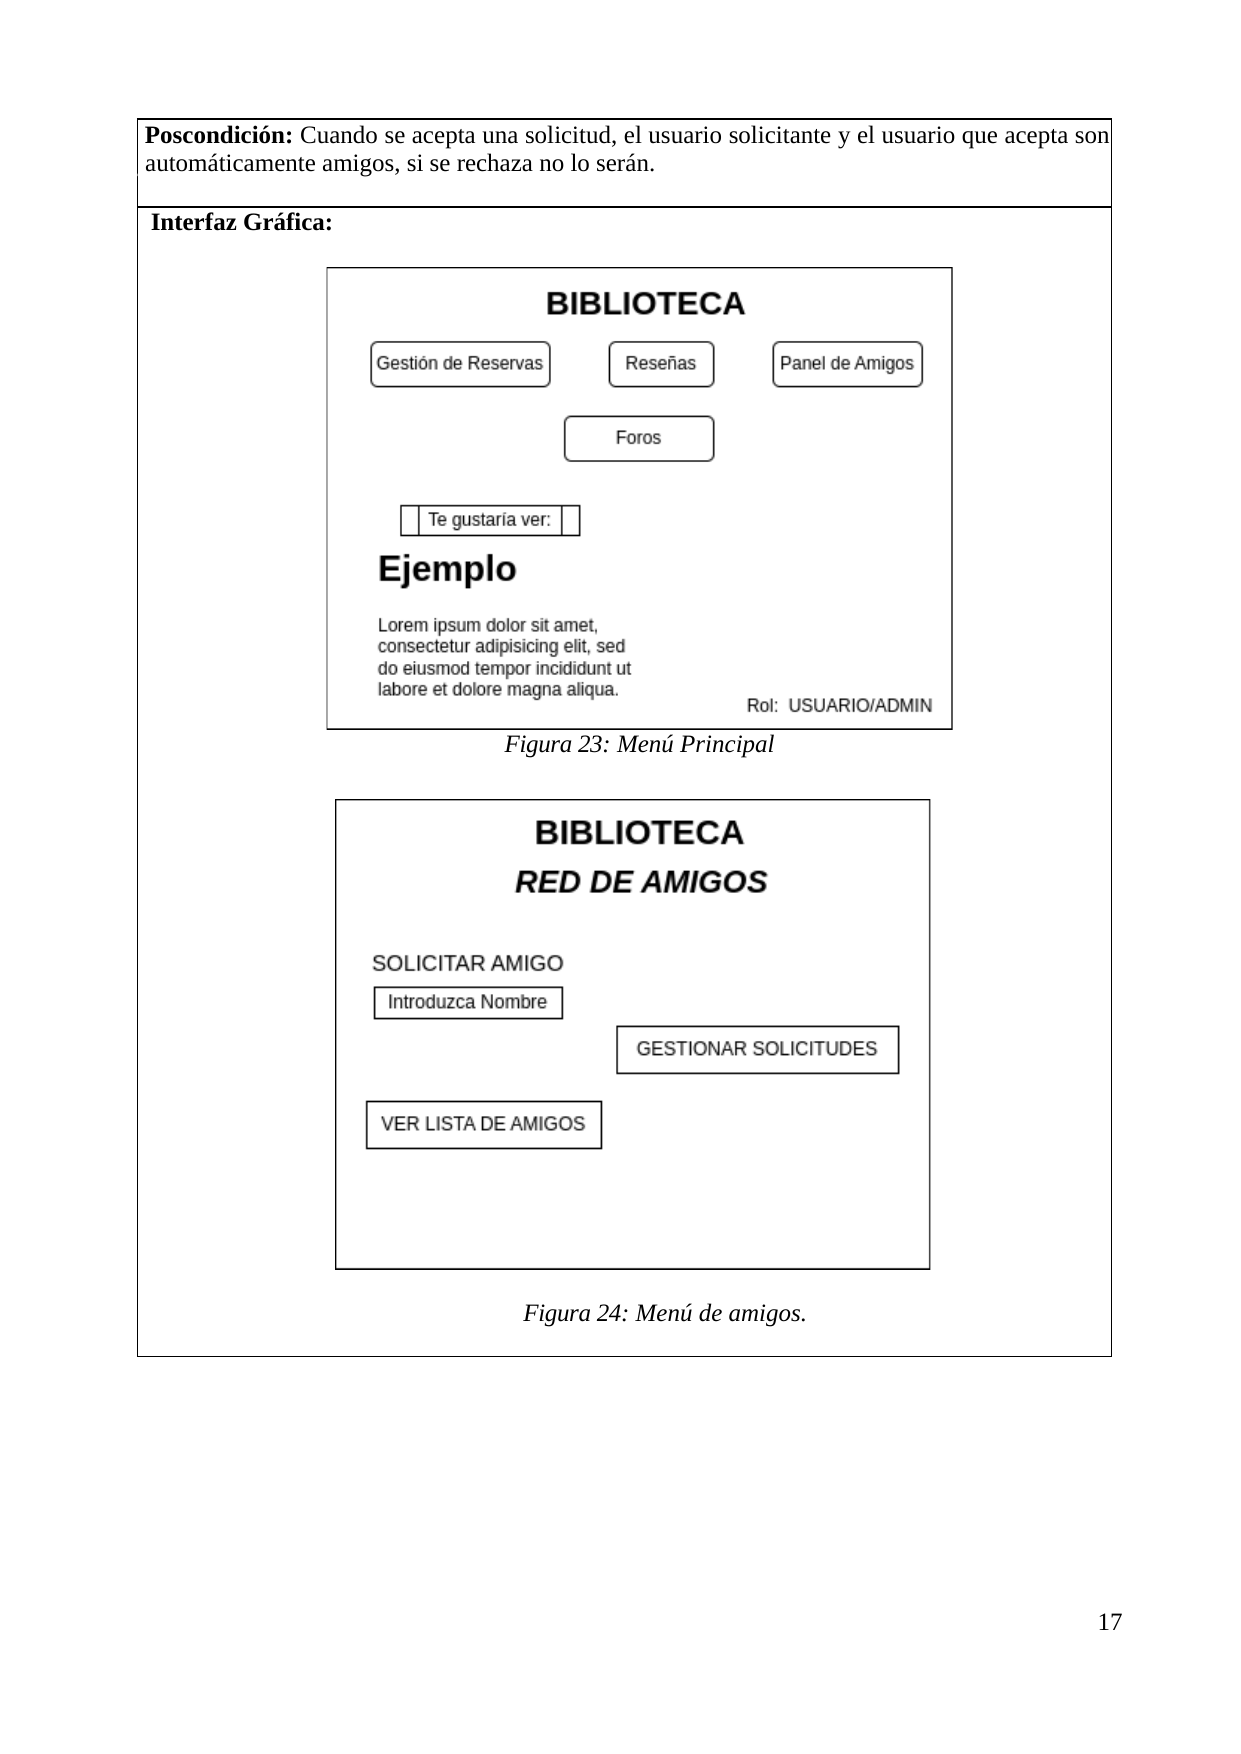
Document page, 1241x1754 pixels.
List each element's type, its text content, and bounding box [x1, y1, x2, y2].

table_cell Poscondición: Cuando se acepta una solicitud, el usuario solicitante y el usuario que acepta son jautomáticamente amigos, si se rechaza no lo serán. [138, 120, 1111, 206]
table_cell Interfaz Gráfica: Figura 23: Menú Principal Figura 24: Menú de amigos. [138, 208, 1111, 1356]
picture [335, 799, 931, 1270]
picture [326, 267, 953, 730]
